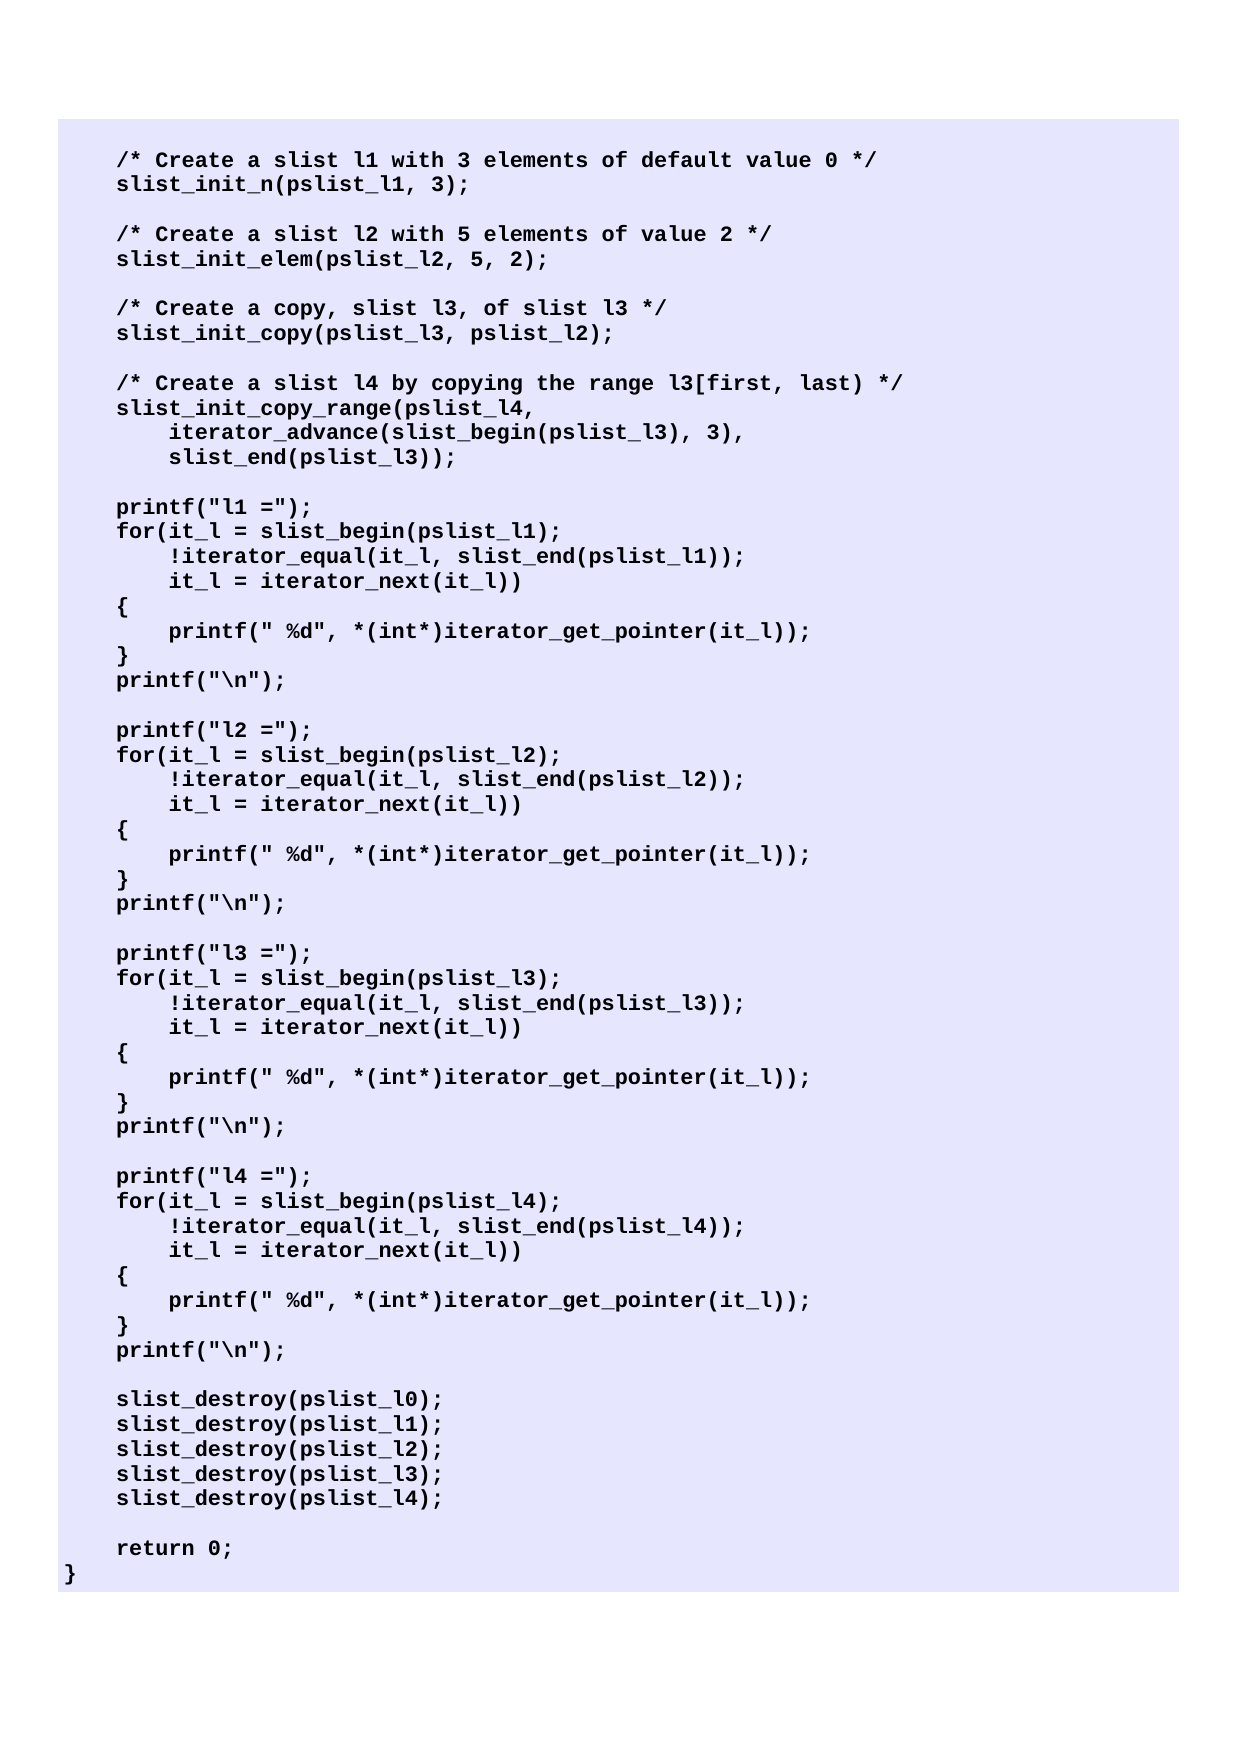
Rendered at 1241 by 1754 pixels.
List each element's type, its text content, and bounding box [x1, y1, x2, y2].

table_header /* Create a slist l1 with 3 elements of default value 0 */ slist_init_n(pslist_l1, 3); /* Create a slist l2 with 5 elements of value 2 */ slist_init_elem(pslist_l2, 5, 2); /* Create a copy, slist l3, of slist l3 */ slist_init_copy(pslist_l3, pslist_l2); /* Create a slist l4 by copying the range l3[first, last) */ slist_init_copy_range(pslist_l4, iterator_advance(slist_begin(pslist_l3), 3), slist_end(pslist_l3)); printf("l1 ="); for(it_l = slist_begin(pslist_l1); !iterator_equal(it_l, slist_end(pslist_l1)); it_l = iterator_next(it_l)) { printf(" %d", *(int*)iterator_get_pointer(it_l)); } printf("\n"); printf("l2 ="); for(it_l = slist_begin(pslist_l2); !iterator_equal(it_l, slist_end(pslist_l2)); it_l = iterator_next(it_l)) { printf(" %d", *(int*)iterator_get_pointer(it_l)); } printf("\n"); printf("l3 ="); for(it_l = slist_begin(pslist_l3); !iterator_equal(it_l, slist_end(pslist_l3)); it_l = iterator_next(it_l)) { printf(" %d", *(int*)iterator_get_pointer(it_l)); } printf("\n"); printf("l4 ="); for(it_l = slist_begin(pslist_l4); !iterator_equal(it_l, slist_end(pslist_l4)); it_l = iterator_next(it_l)) { printf(" %d", *(int*)iterator_get_pointer(it_l)); } printf("\n"); slist_destroy(pslist_l0); slist_destroy(pslist_l1); slist_destroy(pslist_l2); slist_destroy(pslist_l3); slist_destroy(pslist_l4); return 0; } [58, 119, 1179, 1592]
